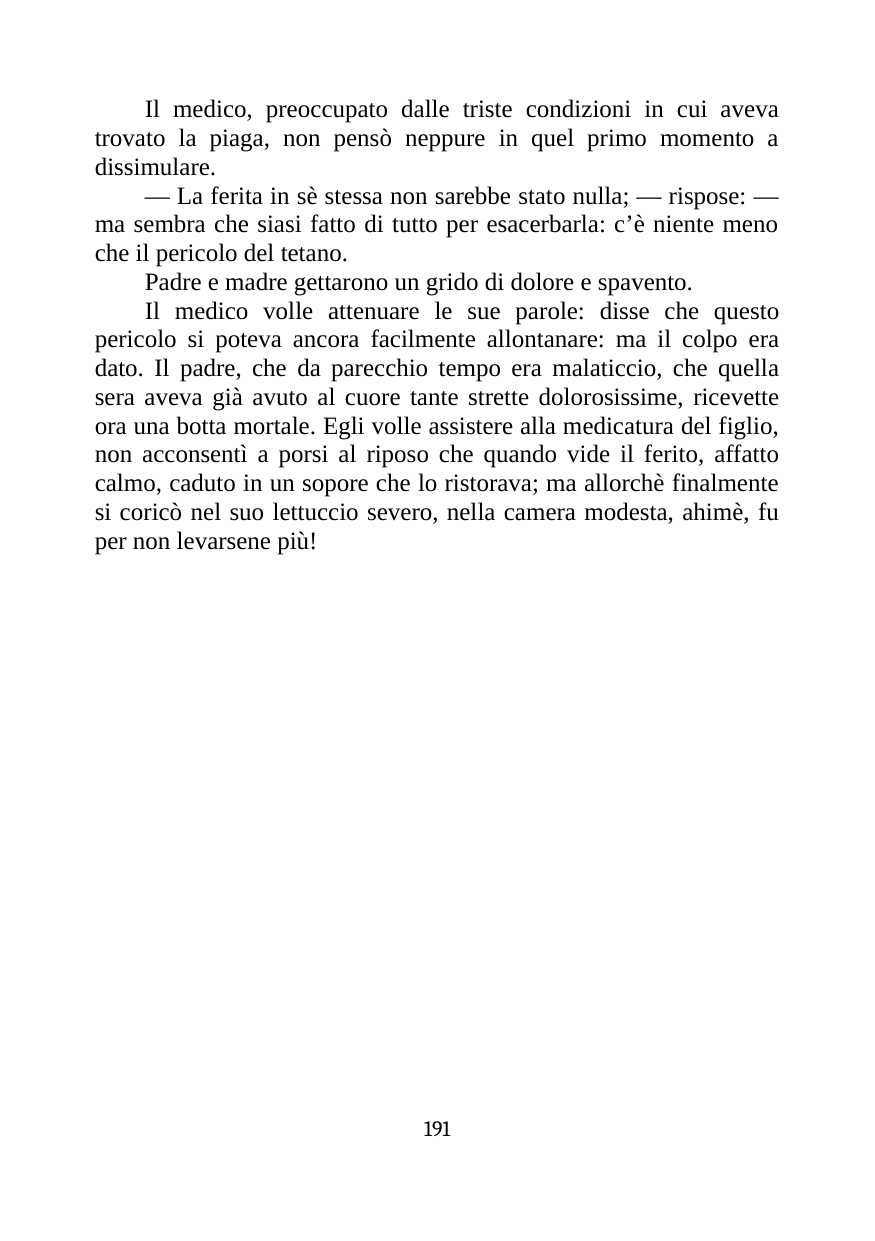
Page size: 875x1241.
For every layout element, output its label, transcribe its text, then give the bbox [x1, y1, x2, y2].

text Padre e madre gettarono un grido di dolore e spavento. [94, 267, 779, 296]
text — La ferita in sè stessa non sarebbe stato nulla; — rispose: — ma sembra che siasi fatto di tutto per esacerbarla: c’è niente meno che il pericolo del tetano. [94, 181, 779, 267]
text Il medico, preoccupato dalle triste condizioni in cui aveva trovato la piaga, non pensò neppure in quel primo momento a dissimulare. [94, 94, 779, 181]
text Il medico volle attenuare le sue parole: disse che questo pericolo si poteva ancora facilmente allontanare: ma il colpo era dato. Il padre, che da parecchio tempo era malaticcio, che quella sera aveva già avuto al cuore tante strette dolorosissime, ricevette ora una botta mortale. Egli volle assistere alla medicatura del figlio, non acconsentì a porsi al riposo che quando vide il ferito, affatto calmo, caduto in un sopore che lo ristorava; ma allorchè finalmente si coricò nel suo lettuccio severo, nella camera modesta, ahimè, fu per non levarsene più! [94, 296, 779, 554]
